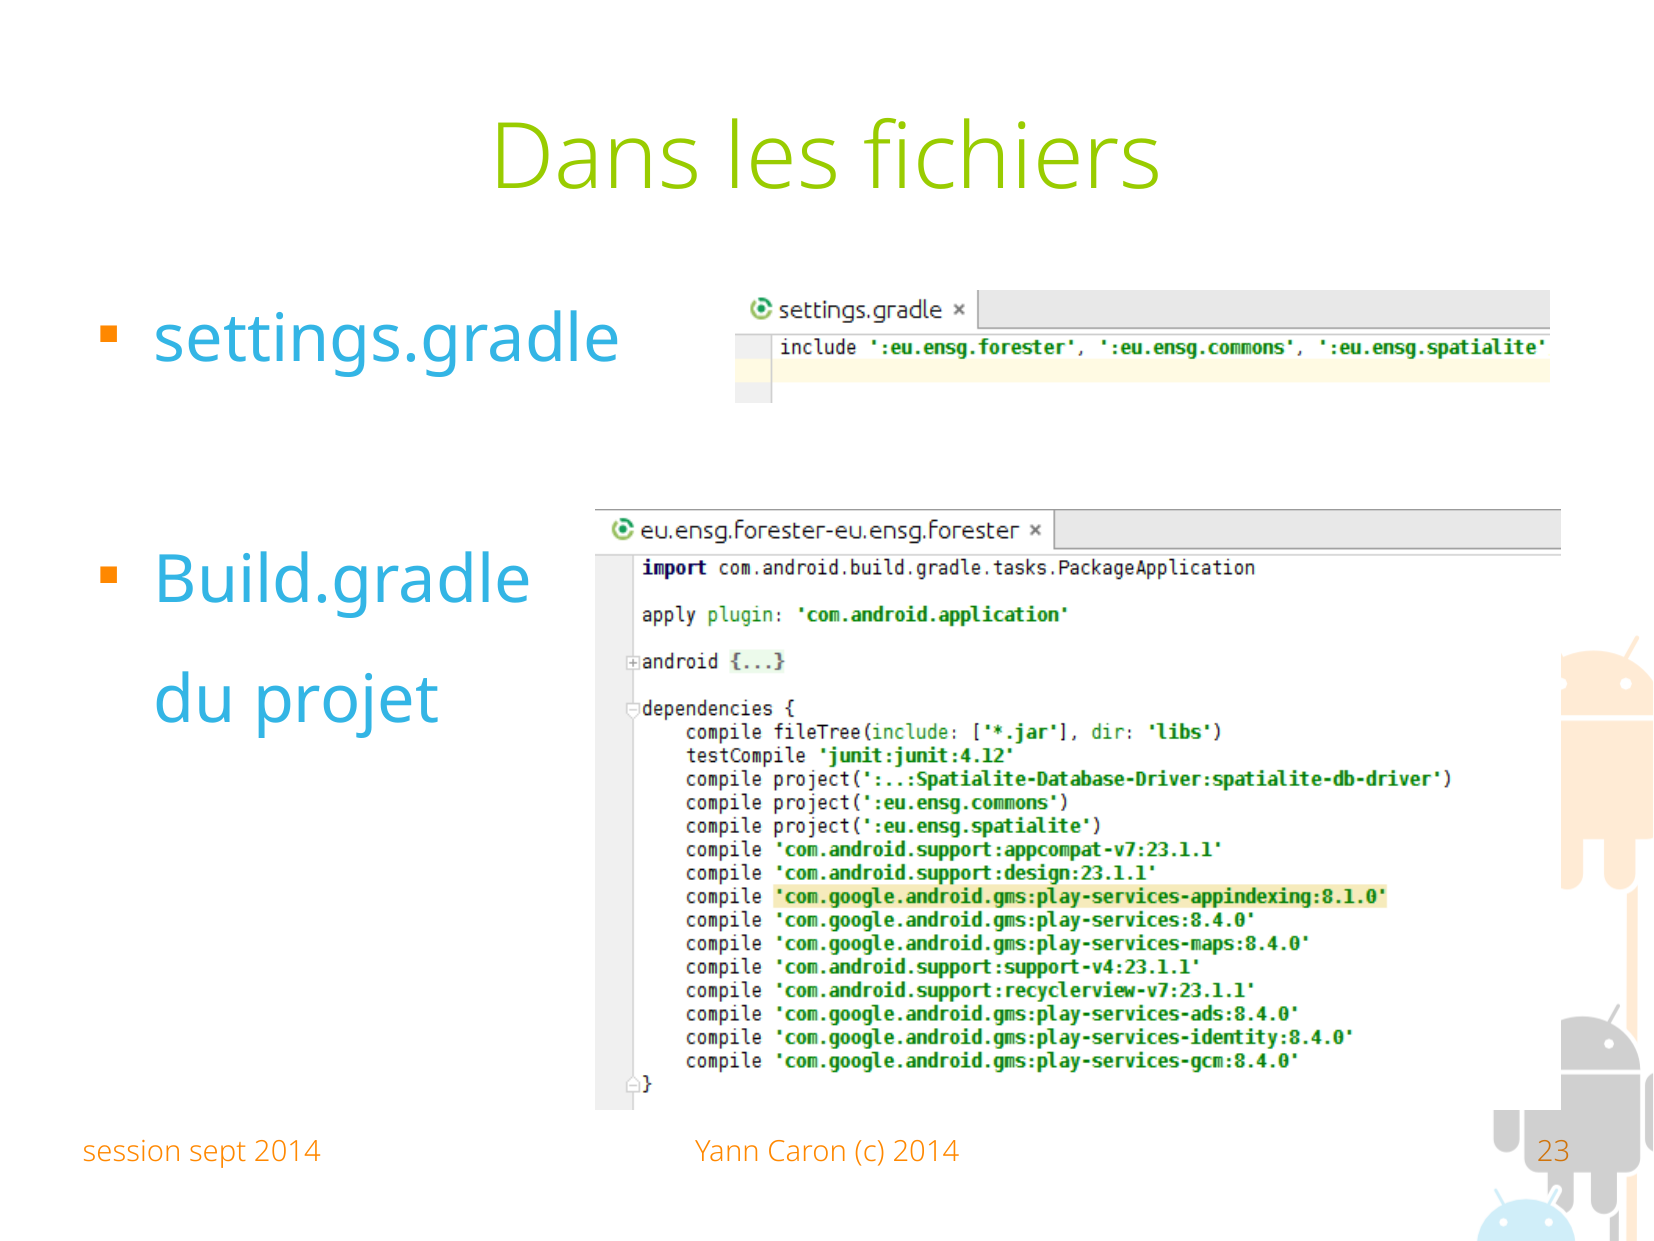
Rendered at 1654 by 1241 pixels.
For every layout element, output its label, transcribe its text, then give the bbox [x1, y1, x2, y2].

title Dans les fichiers [82, 49, 1571, 257]
list settings.gradle Build.gradle du projet [82, 290, 1571, 1010]
picture [735, 290, 1550, 403]
picture [240, 423, 1654, 1241]
